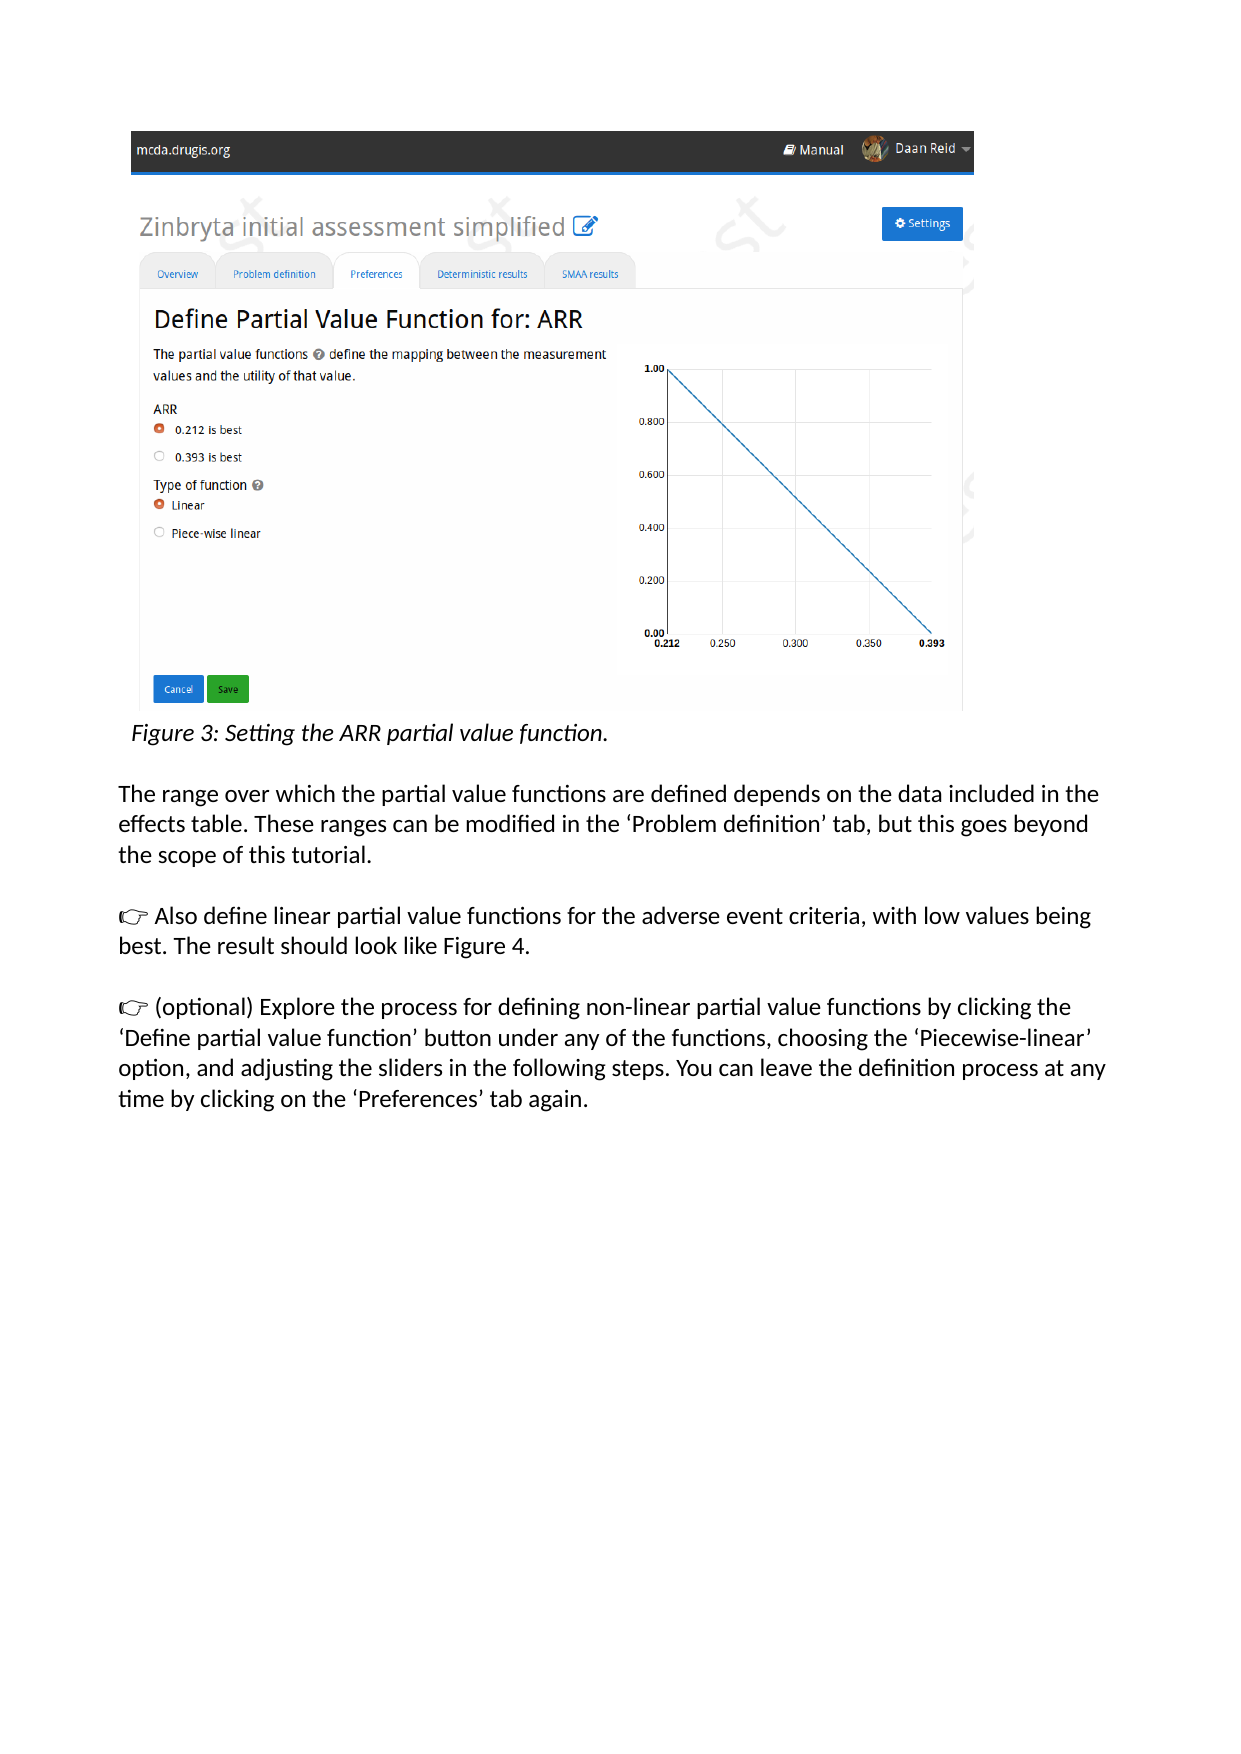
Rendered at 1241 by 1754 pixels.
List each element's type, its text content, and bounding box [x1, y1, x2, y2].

text 👉 Also define linear partial value functions for the adverse event criteria, with low values being best. The result should look like Figure 4. [118, 900, 1122, 961]
text 👉 (optional) Explore the process for defining non-linear partial value functions by clicking the ‘Define partial value function’ button under any of the functions, choosing the ‘Piecewise-linear’ option, and adjusting the sliders in the following steps. You can leave the definition process at any time by clicking on the ‘Preferences’ tab again. [118, 992, 1122, 1114]
text Figure 3: Setting the ARR partial value function. [131, 711, 974, 747]
text The range over which the partial value functions are defined depends on the data included in the effects table. These ranges can be modified in the ‘Problem definition’ tab, but this goes beyond the scope of this tutorial. [118, 778, 1122, 869]
picture [131, 131, 974, 711]
